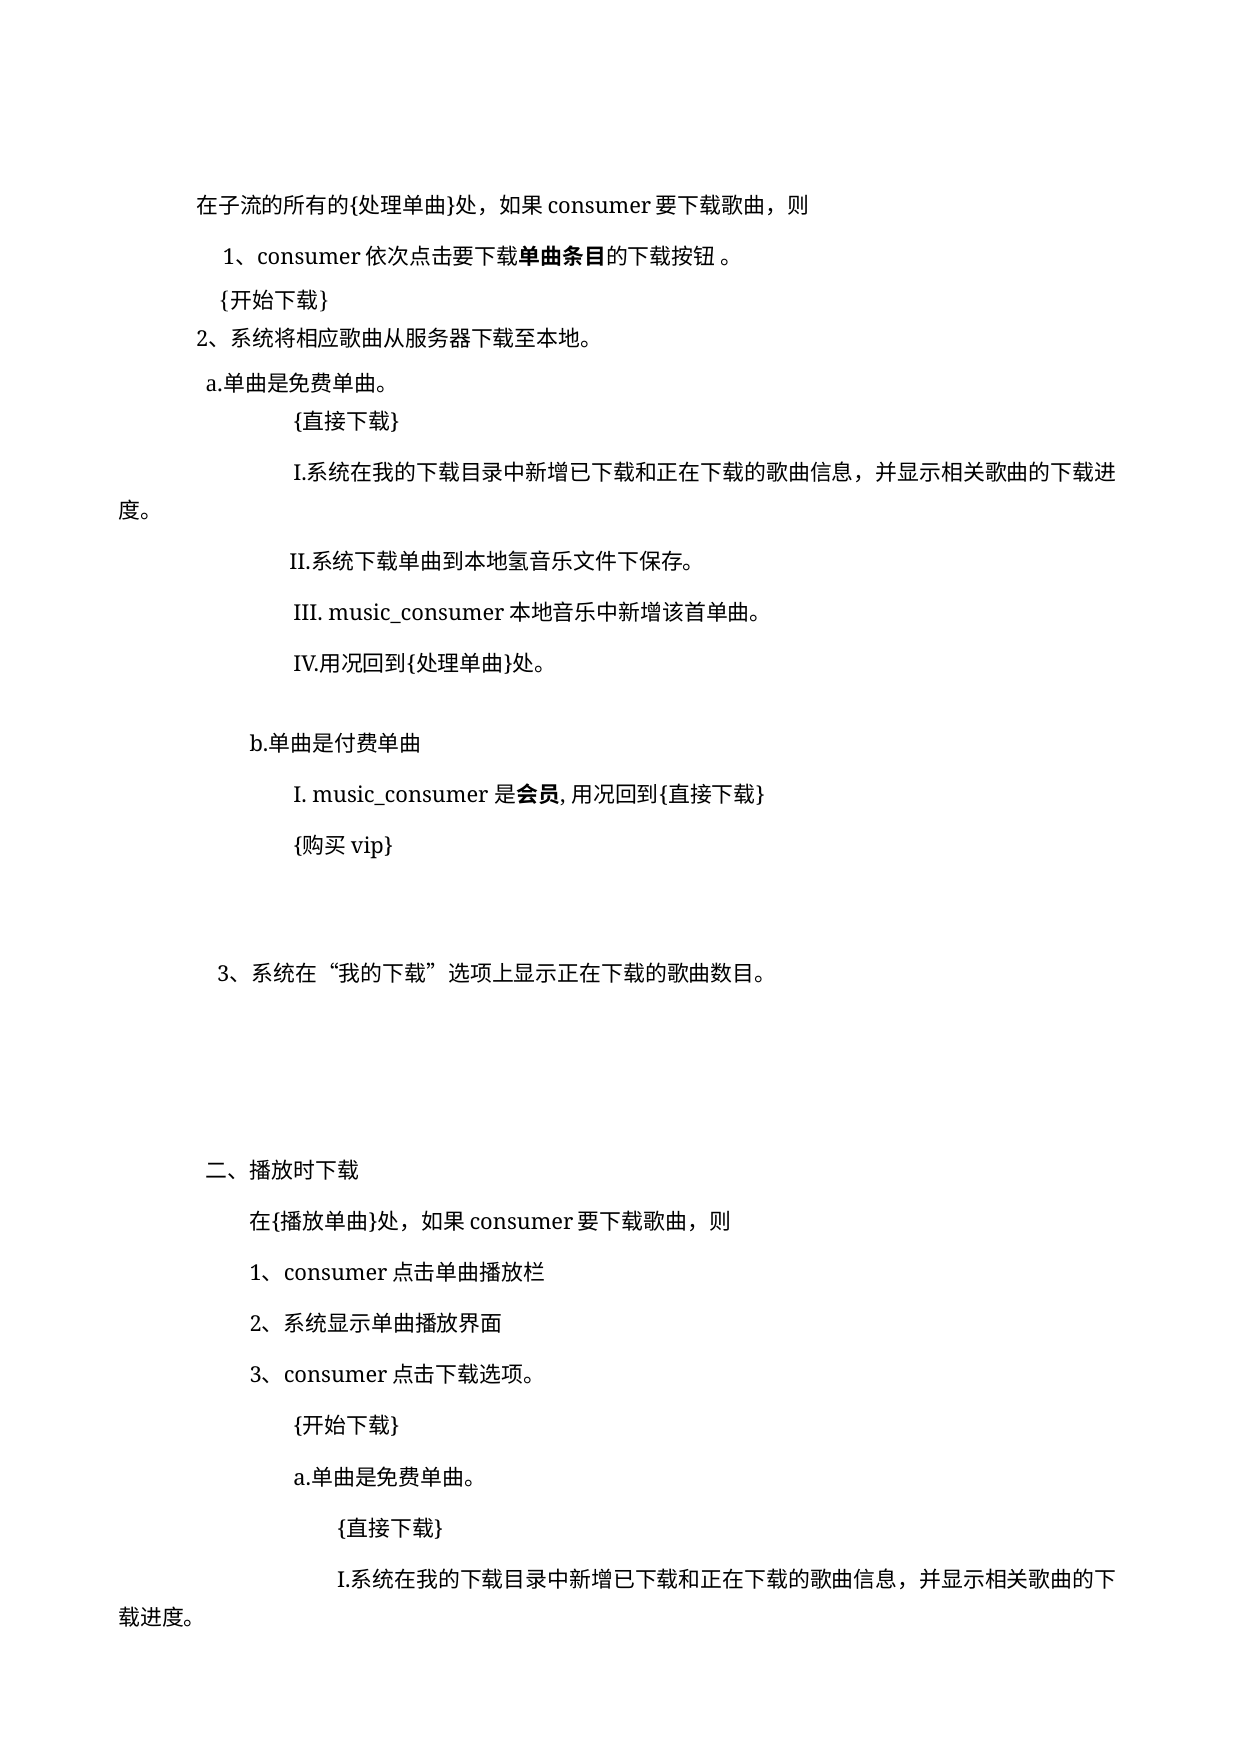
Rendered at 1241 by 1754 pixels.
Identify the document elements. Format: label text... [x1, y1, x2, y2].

text 2、系统将相应歌曲从服务器下载至本地。 [118, 321, 1122, 353]
text 二、播放时下载 [118, 1153, 1122, 1185]
text {开始下载} [118, 1408, 1122, 1440]
text 2、系统显示单曲播放界面 [118, 1306, 1122, 1338]
text III. music_consumer本地音乐中新增该首单曲。 [118, 595, 1122, 627]
text a.单曲是免费单曲。 [118, 366, 1122, 398]
text b.单曲是付费单曲 [118, 726, 1122, 758]
text 1、consumer点击单曲播放栏 [118, 1255, 1122, 1287]
text a.单曲是免费单曲。 [118, 1459, 1122, 1491]
text {直接下载} [118, 1511, 1122, 1542]
text {购买vip} [118, 828, 1122, 860]
text II.系统下载单曲到本地氢音乐文件下保存。 [118, 544, 1122, 576]
text 在{播放单曲}处，如果consumer要下载歌曲，则 [118, 1204, 1122, 1236]
text 1、consumer依次点击要下载单曲条目的下载按钮 。 [118, 239, 1122, 270]
text 在子流的所有的{处理单曲}处，如果consumer要下载歌曲，则 [118, 188, 1122, 219]
text I.系统在我的下载目录中新增已下载和正在下载的歌曲信息，并显示相关歌曲的下载进度。 [118, 455, 1122, 525]
text I. music_consumer 是会员, 用况回到{直接下载} [118, 777, 1122, 809]
text {直接下载} [118, 404, 1122, 436]
text IV.用况回到{处理单曲}处。 [118, 646, 1122, 678]
text {开始下载} [118, 283, 1122, 315]
text 3、consumer点击下载选项。 [118, 1357, 1122, 1389]
text 3、系统在“我的下载”选项上显示正在下载的歌曲数目。 [118, 956, 1122, 988]
text I.系统在我的下载目录中新增已下载和正在下载的歌曲信息，并显示相关歌曲的下载进度。 [118, 1562, 1122, 1631]
